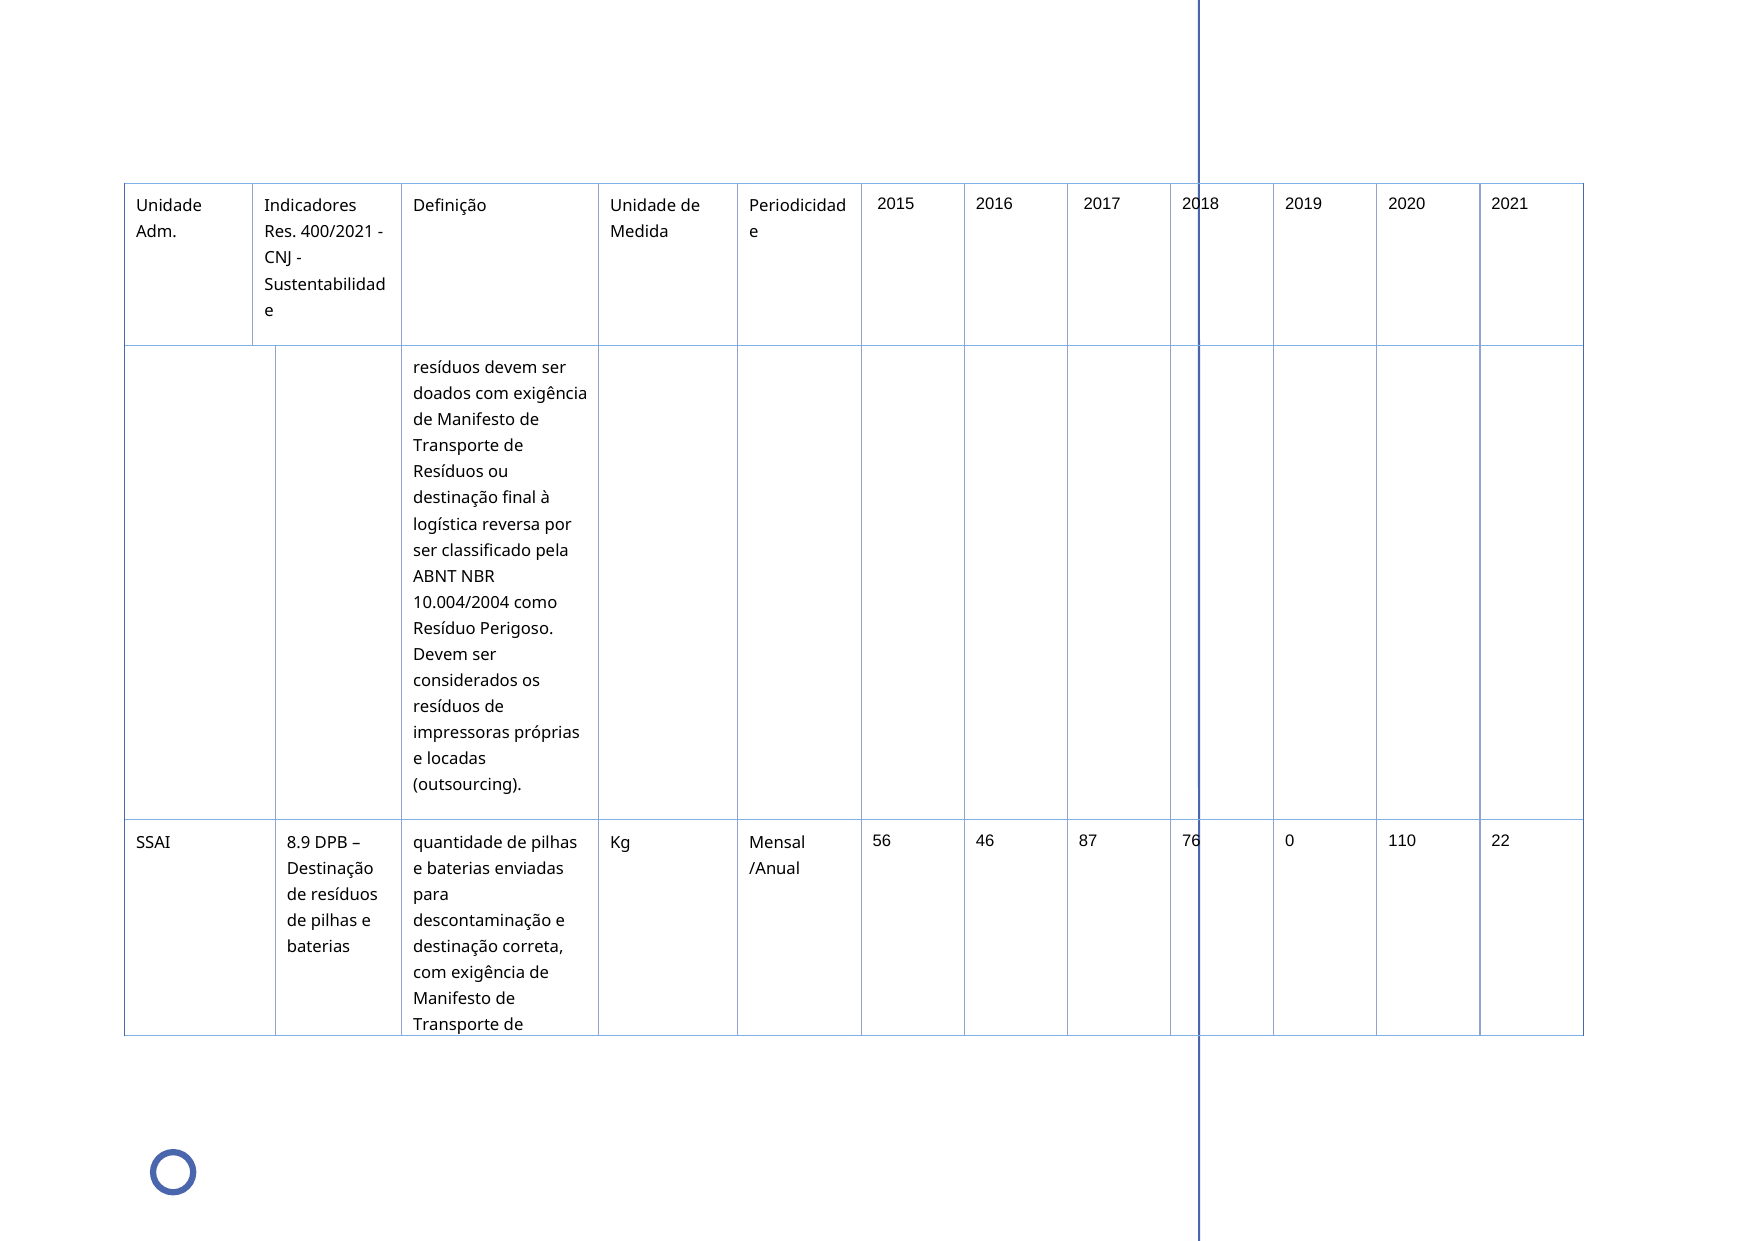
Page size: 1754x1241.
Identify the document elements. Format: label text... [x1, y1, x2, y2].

table_cell 76 [1171, 820, 1273, 1035]
table_cell resíduos devem ser doados com exigência de Manifesto de Transporte de Resíduos ou destinação final à logística reversa por ser classificado pela ABNT NBR 10.004/2004 como Resíduo Perigoso. Devem ser considerados os resíduos de impressoras próprias e locadas (outsourcing). [402, 346, 598, 819]
table_cell 22 [1481, 820, 1583, 1035]
table_header 2016 [965, 184, 1067, 344]
table_cell [1068, 346, 1170, 819]
table_header 2020 [1377, 184, 1479, 344]
table_cell [125, 346, 275, 819]
table_cell [1481, 346, 1583, 819]
table_cell [738, 346, 861, 819]
table_cell [276, 346, 401, 819]
table_cell 46 [965, 820, 1067, 1035]
table_cell [1377, 346, 1479, 819]
table_cell SSAI [125, 820, 275, 1035]
table_cell [965, 346, 1067, 819]
table_header 2019 [1274, 184, 1376, 344]
table_header 2021 [1481, 184, 1583, 344]
table_cell [599, 346, 737, 819]
table_cell 0 [1274, 820, 1376, 1035]
table_header Periodicidade [738, 184, 861, 344]
table_cell 110 [1377, 820, 1479, 1035]
table_cell Mensal /Anual [738, 820, 861, 1035]
table_header Unidade de Medida [599, 184, 737, 344]
table_header Indicadores Res. 400/2021 - CNJ - Sustentabilidade [253, 184, 401, 344]
table_cell Kg [599, 820, 737, 1035]
table_cell [862, 346, 964, 819]
table_cell [1274, 346, 1376, 819]
table_cell 8.9 DPB – Destinação de resíduos de pilhas e baterias [276, 820, 401, 1035]
table_cell [1171, 346, 1273, 819]
table_header Definição [402, 184, 598, 344]
table_header 2015 [862, 184, 964, 344]
table_cell 87 [1068, 820, 1170, 1035]
table_cell quantidade de pilhas e baterias enviadas para descontaminação e destinação correta, com exigência de Manifesto de Transporte de [402, 820, 598, 1035]
table_header 2018 [1171, 184, 1273, 344]
table_cell 56 [862, 820, 964, 1035]
table_header 2017 [1068, 184, 1170, 344]
table_header Unidade Adm. [125, 184, 252, 344]
